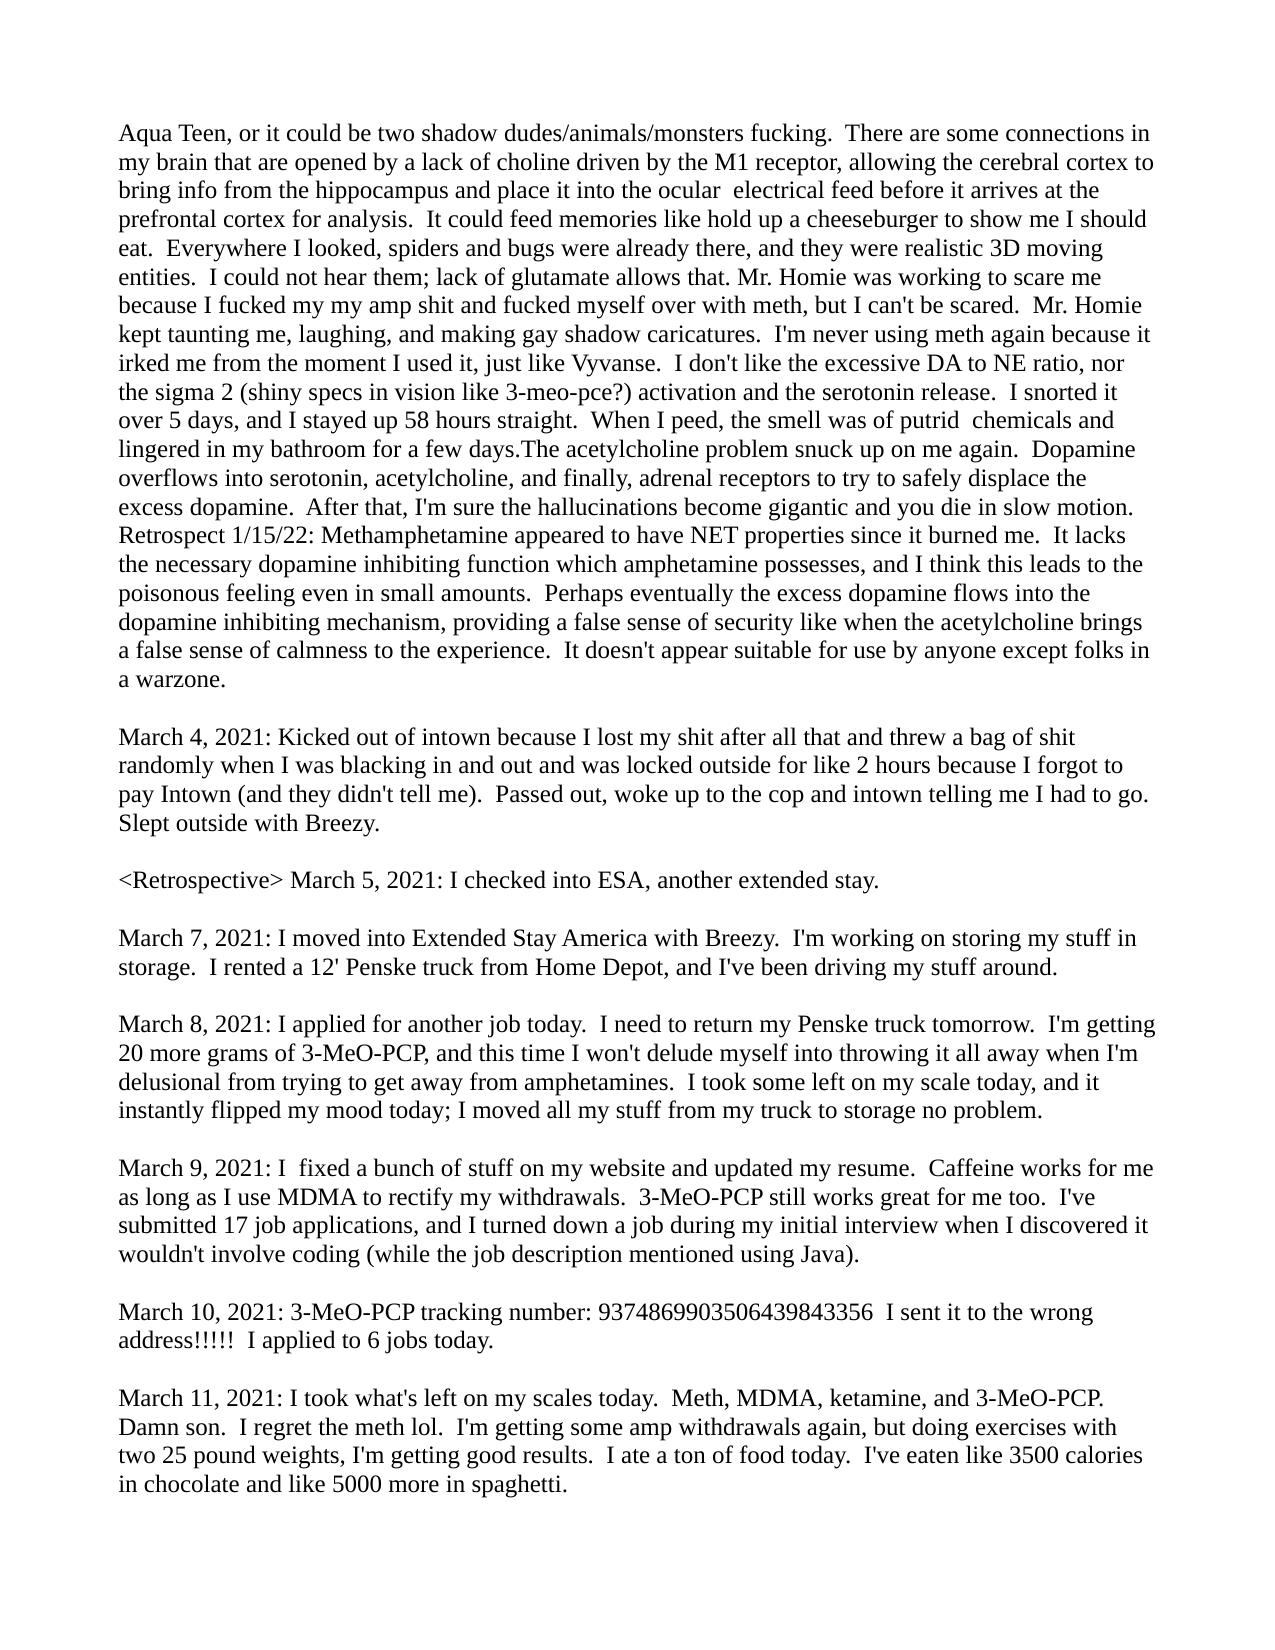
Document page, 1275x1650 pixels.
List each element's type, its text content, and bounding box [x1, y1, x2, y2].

text March 8, 2021: I applied for another job today. I need to return my Penske truck tomorrow. I'm getting 20 more grams of 3-MeO-PCP, and this time I won't delude myself into throwing it all away when I'm delusional from trying to get away from amphetamines. I took some left on my scale today, and it instantly flipped my mood today; I moved all my stuff from my truck to storage no problem. [118, 1009, 1157, 1124]
text March 4, 2021: Kicked out of intown because I lost my shit after all that and threw a bag of shit randomly when I was blacking in and out and was locked outside for like 2 hours because I forgot to pay Intown (and they didn't tell me). Passed out, woke up to the cop and intown telling me I had to go. Slept outside with Breezy. [118, 722, 1157, 837]
text Aqua Teen, or it could be two shadow dudes/animals/monsters fucking. There are some connections in my brain that are opened by a lack of choline driven by the M1 receptor, allowing the cerebral cortex to bring info from the hippocampus and place it into the ocular electrical feed before it arrives at the prefrontal cortex for analysis. It could feed memories like hold up a cheeseburger to show me I should eat. Everywhere I looked, spiders and bugs were already there, and they were realistic 3D moving entities. I could not hear them; lack of glutamate allows that. Mr. Homie was working to scare me because I fucked my my amp shit and fucked myself over with meth, but I can't be scared. Mr. Homie kept taunting me, laughing, and making gay shadow caricatures. I'm never using meth again because it irked me from the moment I used it, just like Vyvanse. I don't like the excessive DA to NE ratio, nor the sigma 2 (shiny specs in vision like 3-meo-pce?) activation and the serotonin release. I snorted it over 5 days, and I stayed up 58 hours straight. When I peed, the smell was of putrid chemicals and lingered in my bathroom for a few days.The acetylcholine problem snuck up on me again. Dopamine overflows into serotonin, acetylcholine, and finally, adrenal receptors to try to safely displace the excess dopamine. After that, I'm sure the hallucinations become gigantic and you die in slow motion. [118, 118, 1157, 521]
text March 9, 2021: I fixed a bunch of stuff on my website and updated my resume. Caffeine works for me as long as I use MDMA to rectify my withdrawals. 3-MeO-PCP still works great for me too. I've submitted 17 job applications, and I turned down a job during my initial interview when I discovered it wouldn't involve coding (while the job description mentioned using Java). [118, 1153, 1157, 1268]
text March 11, 2021: I took what's left on my scales today. Meth, MDMA, ketamine, and 3-MeO-PCP. Damn son. I regret the meth lol. I'm getting some amp withdrawals again, but doing exercises with two 25 pound weights, I'm getting good results. I ate a ton of food today. I've eaten like 3500 calories in chocolate and like 5000 more in spaghetti. [118, 1383, 1157, 1498]
text <Retrospective> March 5, 2021: I checked into ESA, another extended stay. [118, 866, 1157, 894]
text March 10, 2021: 3-MeO-PCP tracking number: 9374869903506439843356 I sent it to the wrong address!!!!! I applied to 6 jobs today. [118, 1297, 1157, 1354]
text March 7, 2021: I moved into Extended Stay America with Breezy. I'm working on storing my stuff in storage. I rented a 12' Penske truck from Home Depot, and I've been driving my stuff around. [118, 923, 1157, 981]
text Retrospect 1/15/22: Methamphetamine appeared to have NET properties since it burned me. It lacks the necessary dopamine inhibiting function which amphetamine possesses, and I think this leads to the poisonous feeling even in small amounts. Perhaps eventually the excess dopamine flows into the dopamine inhibiting mechanism, providing a false sense of security like when the acetylcholine brings a false sense of calmness to the experience. It doesn't appear suitable for use by anyone except folks in a warzone. [118, 521, 1157, 693]
